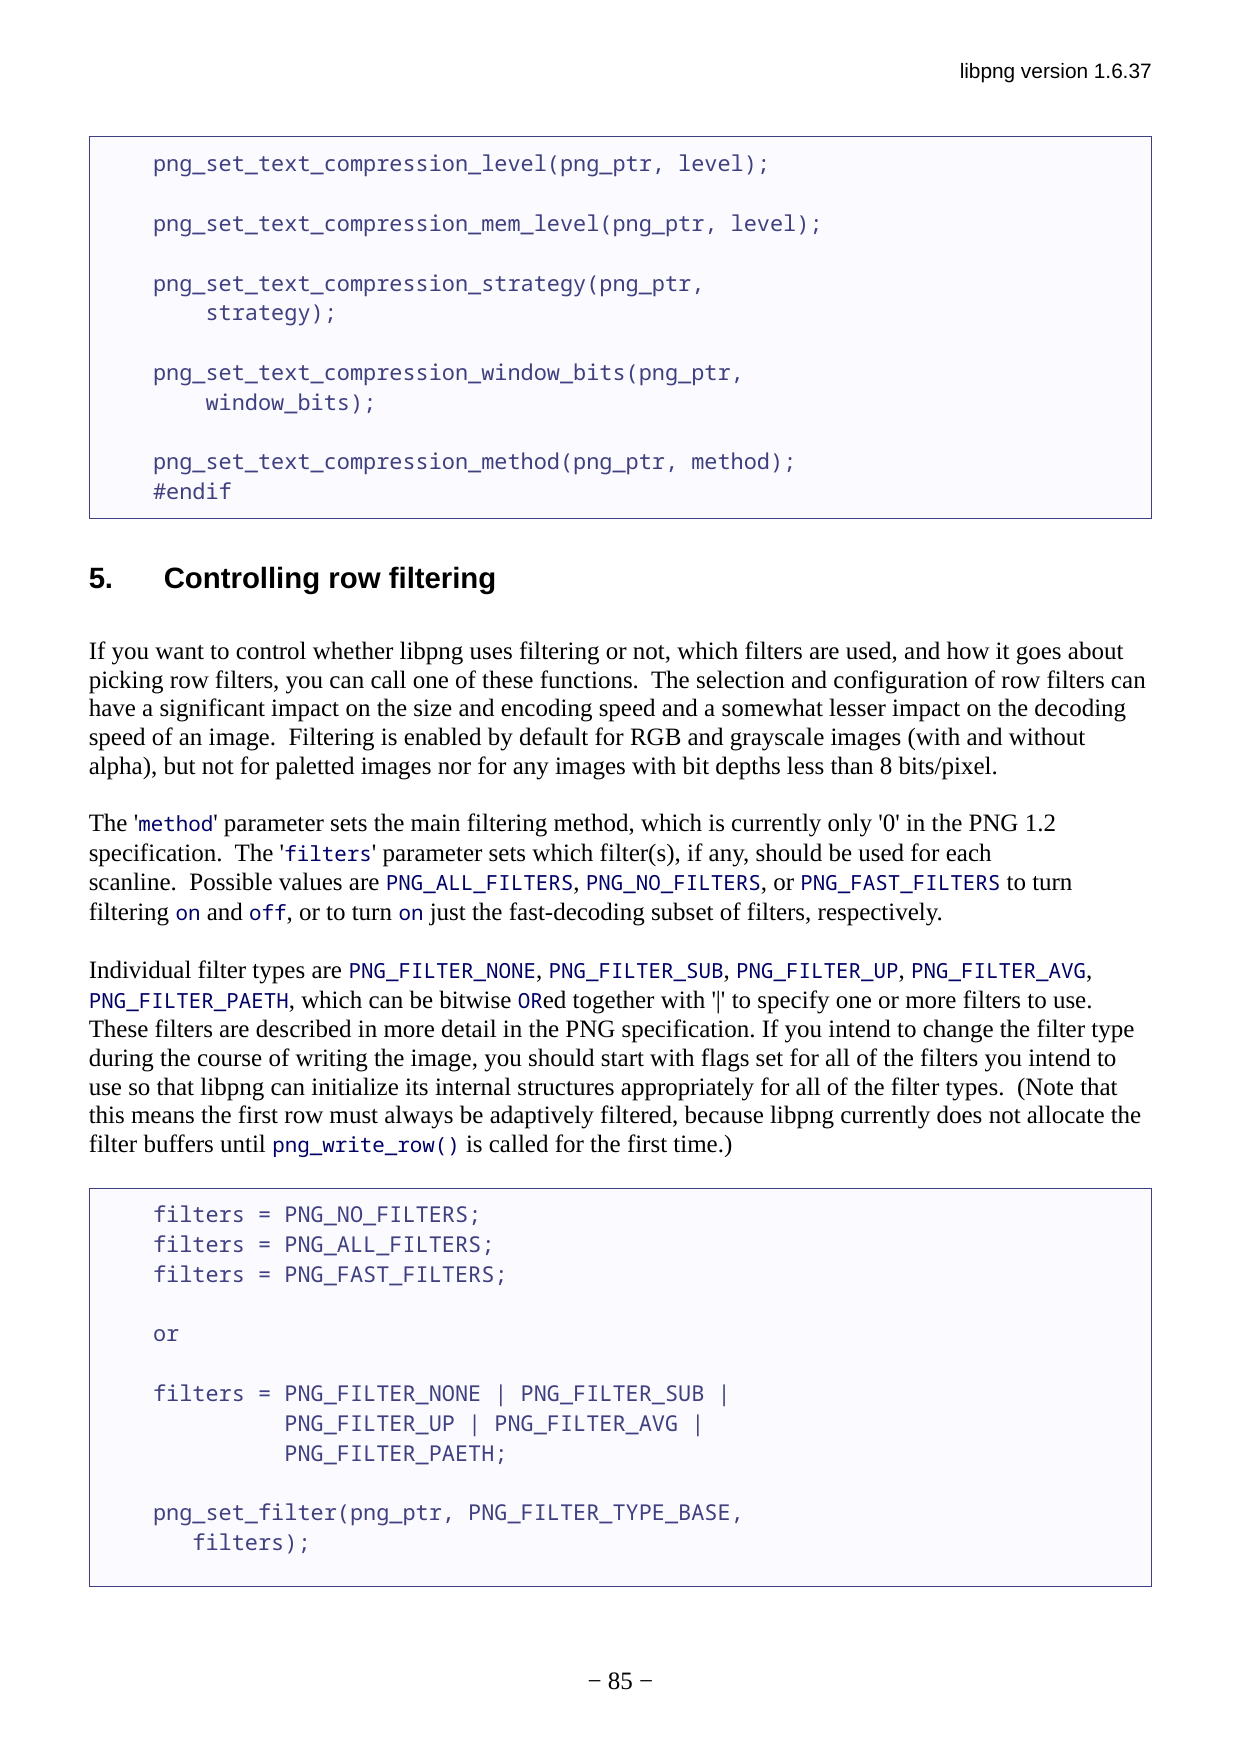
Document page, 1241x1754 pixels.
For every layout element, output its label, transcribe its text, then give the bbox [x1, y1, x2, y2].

text filters = PNG_NO_FILTERS; [90, 1189, 1151, 1217]
text scanline. Possible values are PNG_ALL_FILTERS, PNG_NO_FILTERS, or PNG_FAST_FILTERS to turn filtering on and off, or to turn on just the fast-decoding subset of filters, respectively. [88, 867, 1152, 926]
text If you want to control whether libpng uses filtering or not, which filters are used, and how it goes about picking row filters, you can call one of these functions. The selection and configuration of row filters can have a significant impact on the size and encoding speed and a somewhat lesser impact on the decoding speed of an image. Filtering is enabled by default for RGB and grayscale images (with and without alpha), but not for paletted images nor for any images with bit depths less than 8 bits/pixel. [88, 636, 1152, 780]
text PNG_FILTER_UP | PNG_FILTER_AVG | [90, 1396, 1151, 1426]
text png_set_text_compression_level(png_ptr, level); [90, 137, 1151, 166]
text Individual filter types are PNG_FILTER_NONE, PNG_FILTER_SUB, PNG_FILTER_UP, PNG_FILTER_AVG, PNG_FILTER_PAETH, which can be bitwise ORed together with '|' to specify one or more filters to use. These filters are described in more detail in the PNG specification. If you intend to change the filter type during the course of writing the image, you should start with flags set for all of the filters you intend to use so that libpng can initialize its internal structures appropriately for all of the filter types. (Note that this means the first row must always be adaptively filtered, because libpng currently does not allocate the filter buffers until png_write_row() is called for the first time.) [88, 955, 1152, 1159]
text strategy); [90, 285, 1151, 315]
text png_set_filter(png_ptr, PNG_FILTER_TYPE_BASE, [90, 1485, 1151, 1515]
text filters = PNG_FAST_FILTERS; [90, 1247, 1151, 1277]
text PNG_FILTER_PAETH; [90, 1426, 1151, 1456]
text png_set_text_compression_strategy(png_ptr, [90, 256, 1151, 285]
text png_set_text_compression_window_bits(png_ptr, [90, 345, 1151, 375]
text window_bits); [90, 375, 1151, 404]
text filters = PNG_FILTER_NONE | PNG_FILTER_SUB | [90, 1366, 1151, 1396]
text #endif [90, 464, 1151, 518]
text filters = PNG_ALL_FILTERS; [90, 1217, 1151, 1247]
subtitle Controlling row filtering [88, 561, 1152, 595]
text or [90, 1307, 1151, 1336]
text png_set_text_compression_mem_level(png_ptr, level); [90, 196, 1151, 226]
text png_set_text_compression_method(png_ptr, method); [90, 434, 1151, 464]
text filters); [90, 1515, 1151, 1545]
text The 'method' parameter sets the main filtering method, which is currently only '0' in the PNG 1.2 specification. The 'filters' parameter sets which filter(s), if any, should be used for each [88, 808, 1152, 867]
